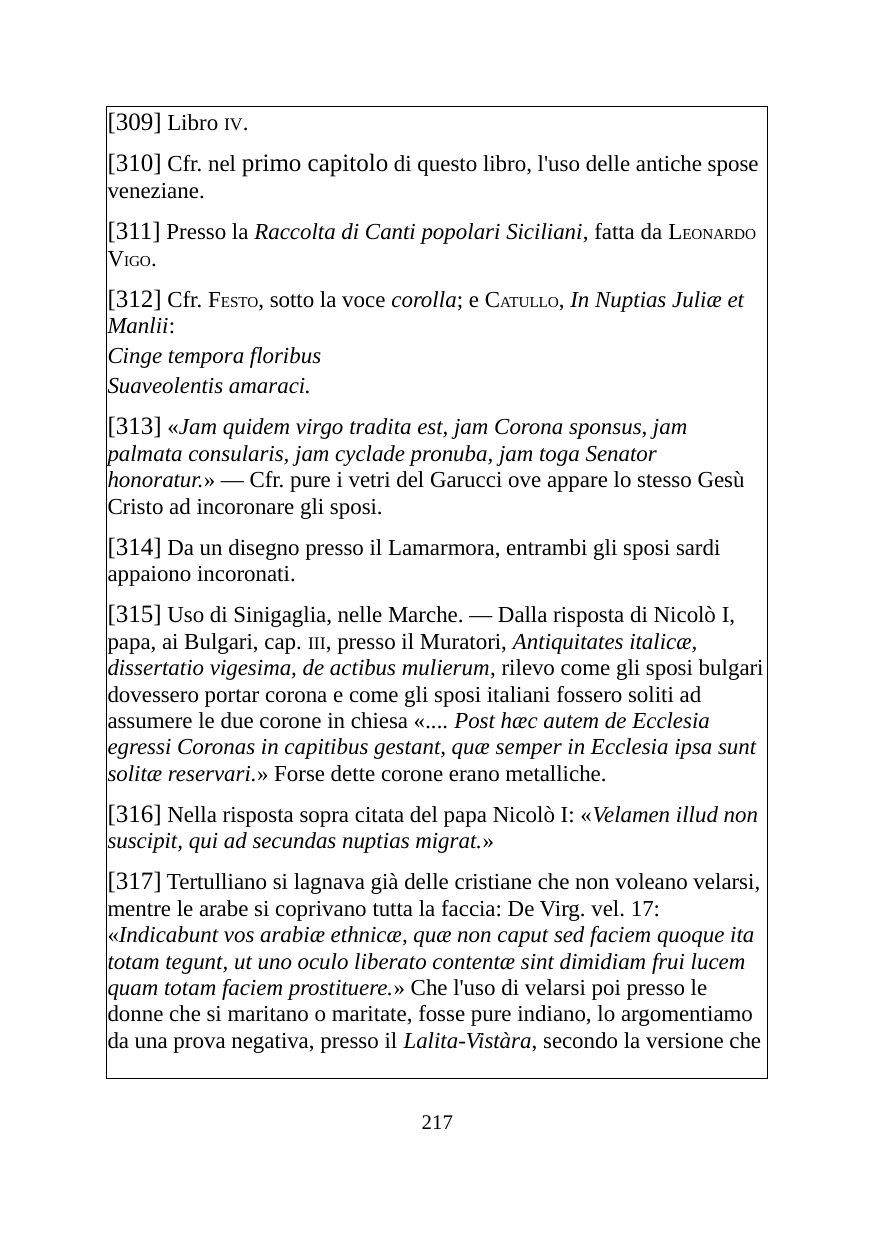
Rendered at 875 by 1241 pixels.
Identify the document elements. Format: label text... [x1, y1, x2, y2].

text [310] Cfr. nel primo capitolo di questo libro, l'uso delle antiche spose veneziane. [107, 147, 767, 204]
text [314] Da un disegno presso il Lamarmora, entrambi gli sposi sardi appaiono incoronati. [107, 531, 767, 587]
text Cinge tempora floribus Suaveolentis amaraci. [107, 338, 767, 399]
text [311] Presso la Raccolta di Canti popolari Siciliani, fatta da Leonardo Vigo. [107, 215, 767, 271]
text [315] Uso di Sinigaglia, nelle Marche. — Dalla risposta di Nicolò I, papa, ai Bulgari, cap. III, presso il Muratori, Antiquitates italicæ, dissertatio vigesima, de actibus mulierum, rilevo come gli sposi bulgari dovessero portar corona e come gli sposi italiani fossero soliti ad assumere le due corone in chiesa «.... Post hæc autem de Ecclesia egressi Coronas in capitibus gestant, quæ semper in Ecclesia ipsa sunt solitæ reservari.» Forse dette corone erano metalliche. [107, 598, 767, 786]
text [317] Tertulliano si lagnava già delle cristiane che non voleano velarsi, mentre le arabe si coprivano tutta la faccia: De Virg. vel. 17: «Indicabunt vos arabiæ ethnicæ, quæ non caput sed faciem quoque ita totam tegunt, ut uno oculo liberato contentæ sint dimidiam frui lucem quam totam faciem prostituere.» Che l'uso di velarsi poi presso le donne che si maritano o maritate, fosse pure indiano, lo argomentiamo da una prova negativa, presso il Lalita-Vistàra, secondo la versione che [107, 865, 767, 1078]
text [312] Cfr. Festo, sotto la voce corolla; e Catullo, In Nuptias Juliæ et Manlii: [107, 283, 767, 338]
text [316] Nella risposta sopra citata del papa Nicolò I: «Velamen illud non suscipit, qui ad secundas nuptias migrat.» [107, 798, 767, 854]
text [313] «Jam quidem virgo tradita est, jam Corona sponsus, jam palmata consularis, jam cyclade pronuba, jam toga Senator honoratur.» — Cfr. pure i vetri del Garucci ove appare lo stesso Gesù Cristo ad incoronare gli sposi. [107, 410, 767, 519]
text [309] Libro IV. [107, 107, 767, 136]
